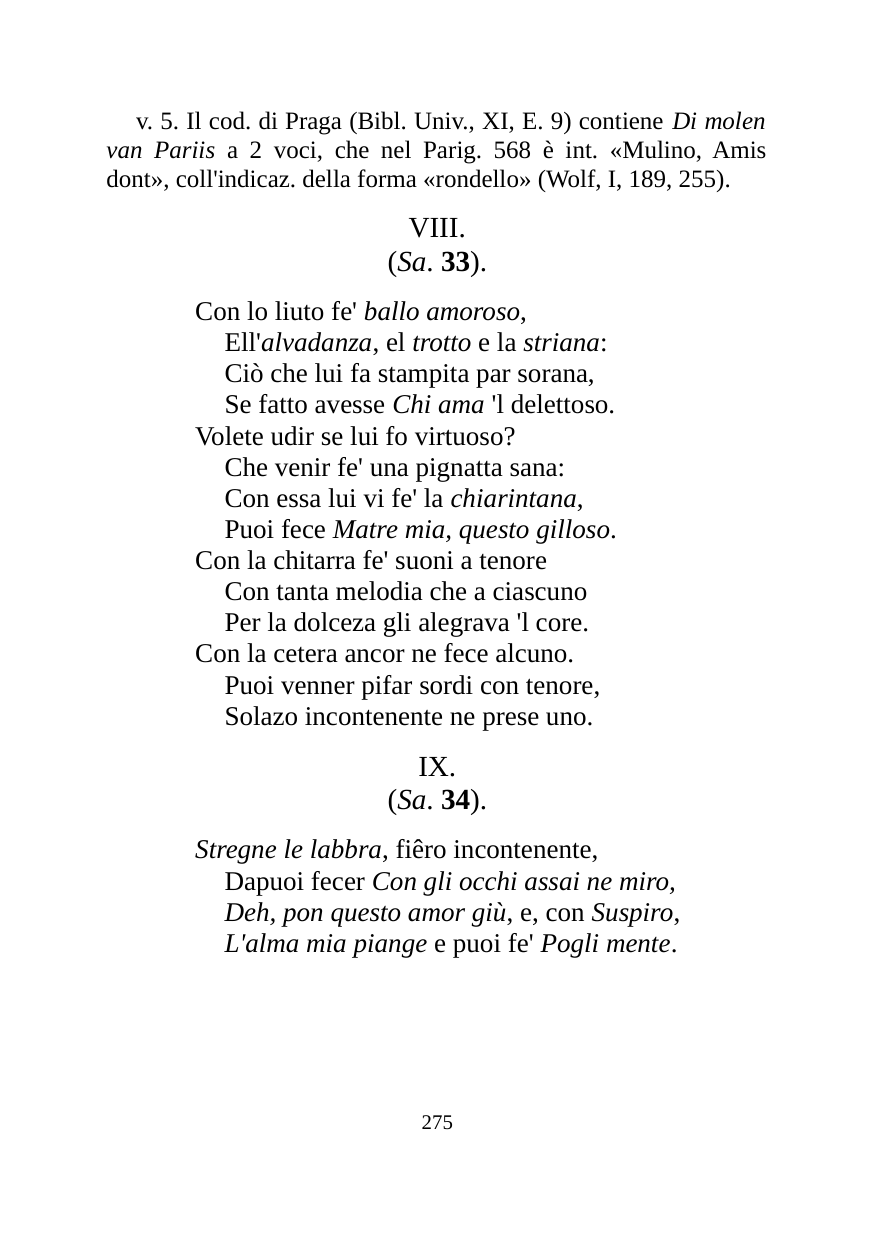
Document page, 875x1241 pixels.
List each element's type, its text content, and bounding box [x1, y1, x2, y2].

text (Sa. 34). [106, 782, 768, 816]
text Stregne le labbra, fiêro incontenente, Dapuoi fecer Con gli occhi assai ne miro, Deh, pon questo amor giù, e, con Suspiro, L'alma mia piange e puoi fe' Pogli mente. [195, 833, 768, 958]
text Con lo liuto fe' ballo amoroso, Ell'alvadanza, el trotto e la striana: Ciò che lui fa stampita par sorana, Se fatto avesse Chi ama 'l delettoso. [195, 295, 768, 419]
text IX. [106, 749, 768, 782]
text Con la chitarra fe' suoni a tenore Con tanta melodia che a ciascuno Per la dolceza gli alegrava 'l core. [195, 544, 768, 638]
text v. 5. Il cod. di Praga (Bibl. Univ., XI, E. 9) contiene Di molen van Pariis a 2 voci, che nel Parig. 568 è int. «Mulino, Amis dont», coll'indicaz. della forma «rondello» (Wolf, I, 189, 255). [106, 106, 768, 192]
text Con la cetera ancor ne fece alcuno. Puoi venner pifar sordi con tenore, Solazo incontenente ne prese uno. [195, 638, 768, 731]
text VIII. [106, 210, 768, 244]
text (Sa. 33). [106, 244, 768, 277]
text Volete udir se lui fo virtuoso? Che venir fe' una pignatta sana: Con essa lui vi fe' la chiarintana, Puoi fece Matre mia, questo gilloso. [195, 419, 768, 544]
